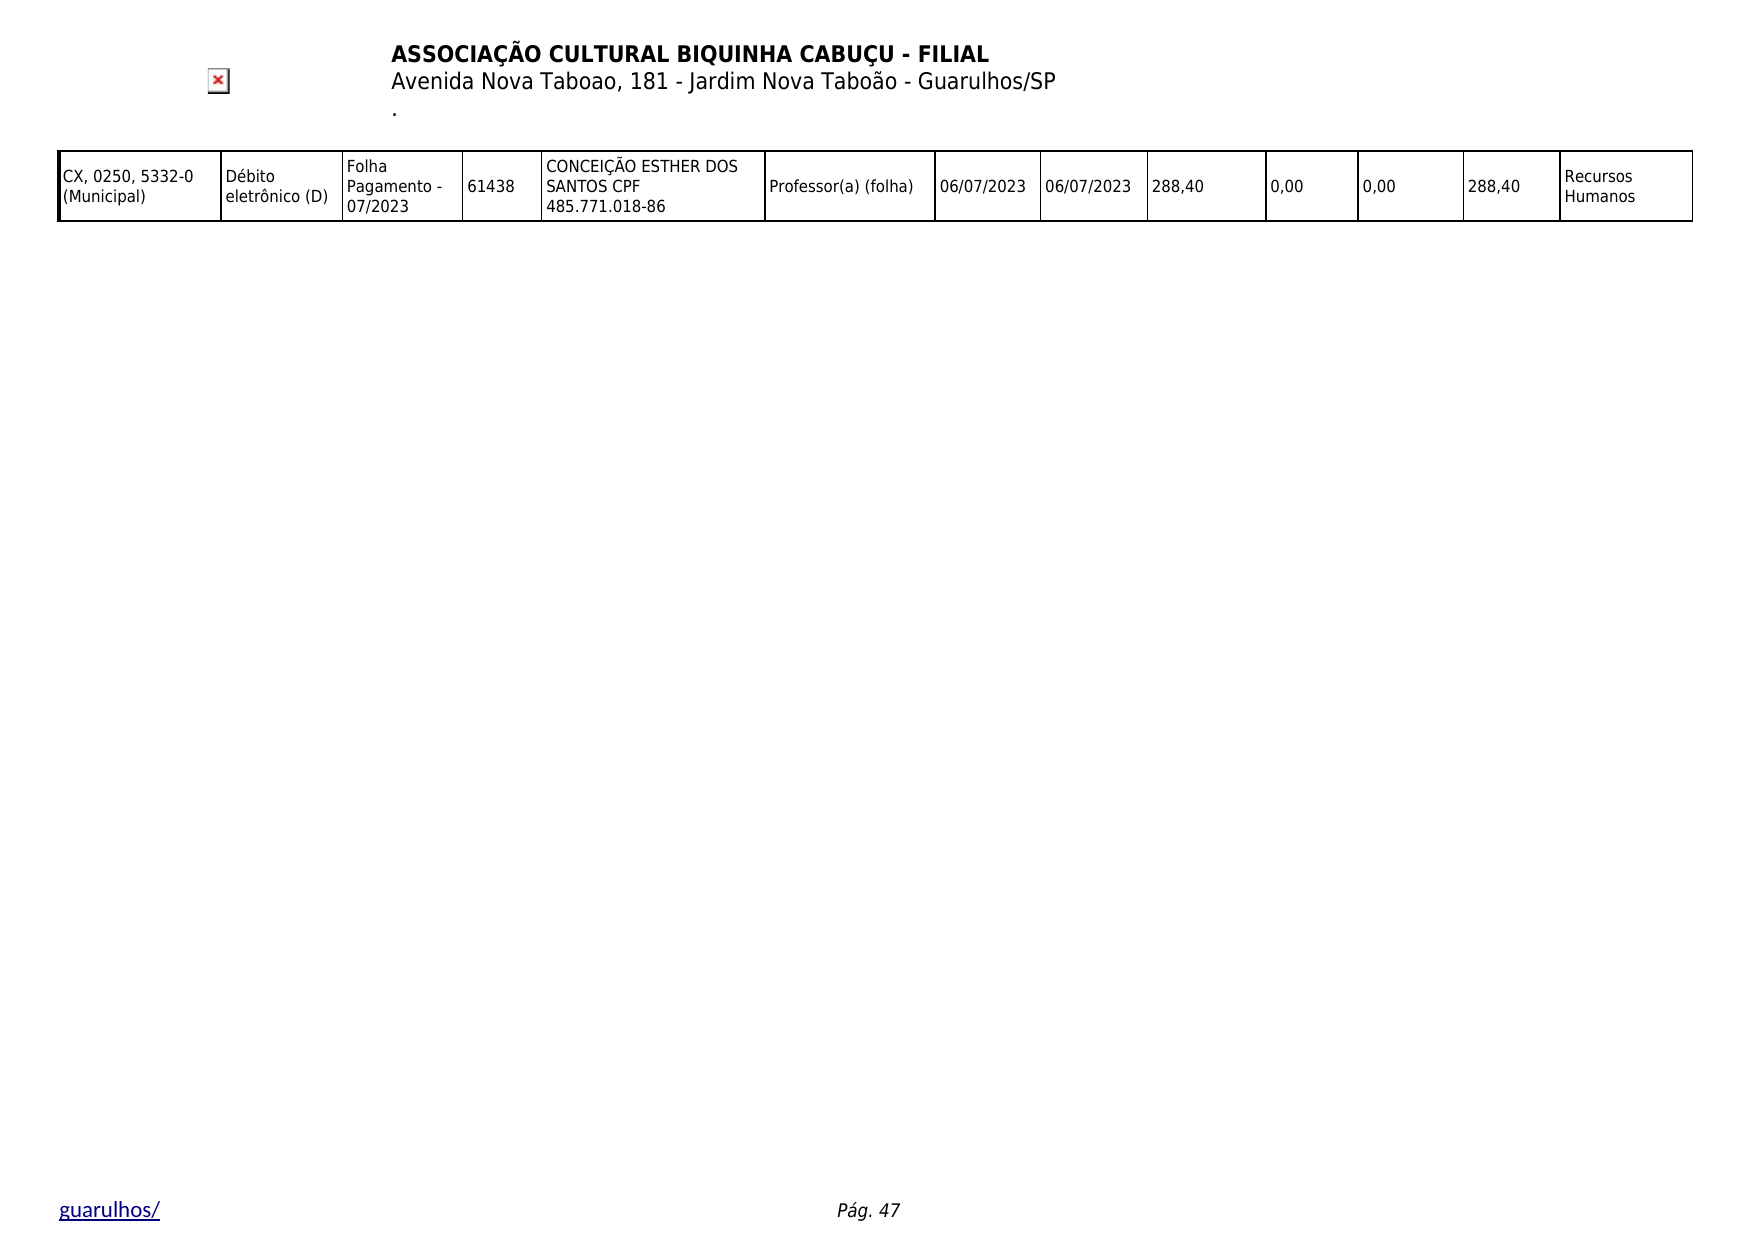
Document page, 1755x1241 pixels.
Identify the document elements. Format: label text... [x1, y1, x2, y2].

table_cell Professor(a) (folha) [766, 152, 934, 220]
table_cell 0,00 [1267, 152, 1357, 220]
table_cell 61438 [463, 152, 541, 220]
table_cell CX, 0250, 5332-0 (Municipal) [61, 152, 220, 220]
table_cell Folha Pagamento - 07/2023 [343, 152, 462, 220]
table_cell Recursos Humanos [1561, 152, 1692, 220]
table_cell 288,40 [1148, 152, 1265, 220]
table_cell CONCEIÇÃO ESTHER DOS SANTOS CPF 485.771.018-86 [542, 152, 764, 220]
table_cell 288,40 [1464, 152, 1559, 220]
table_cell 06/07/2023 [1041, 152, 1147, 220]
table_cell 0,00 [1359, 152, 1463, 220]
table_cell Débito eletrônico (D) [222, 152, 342, 220]
table_cell 06/07/2023 [936, 152, 1040, 220]
